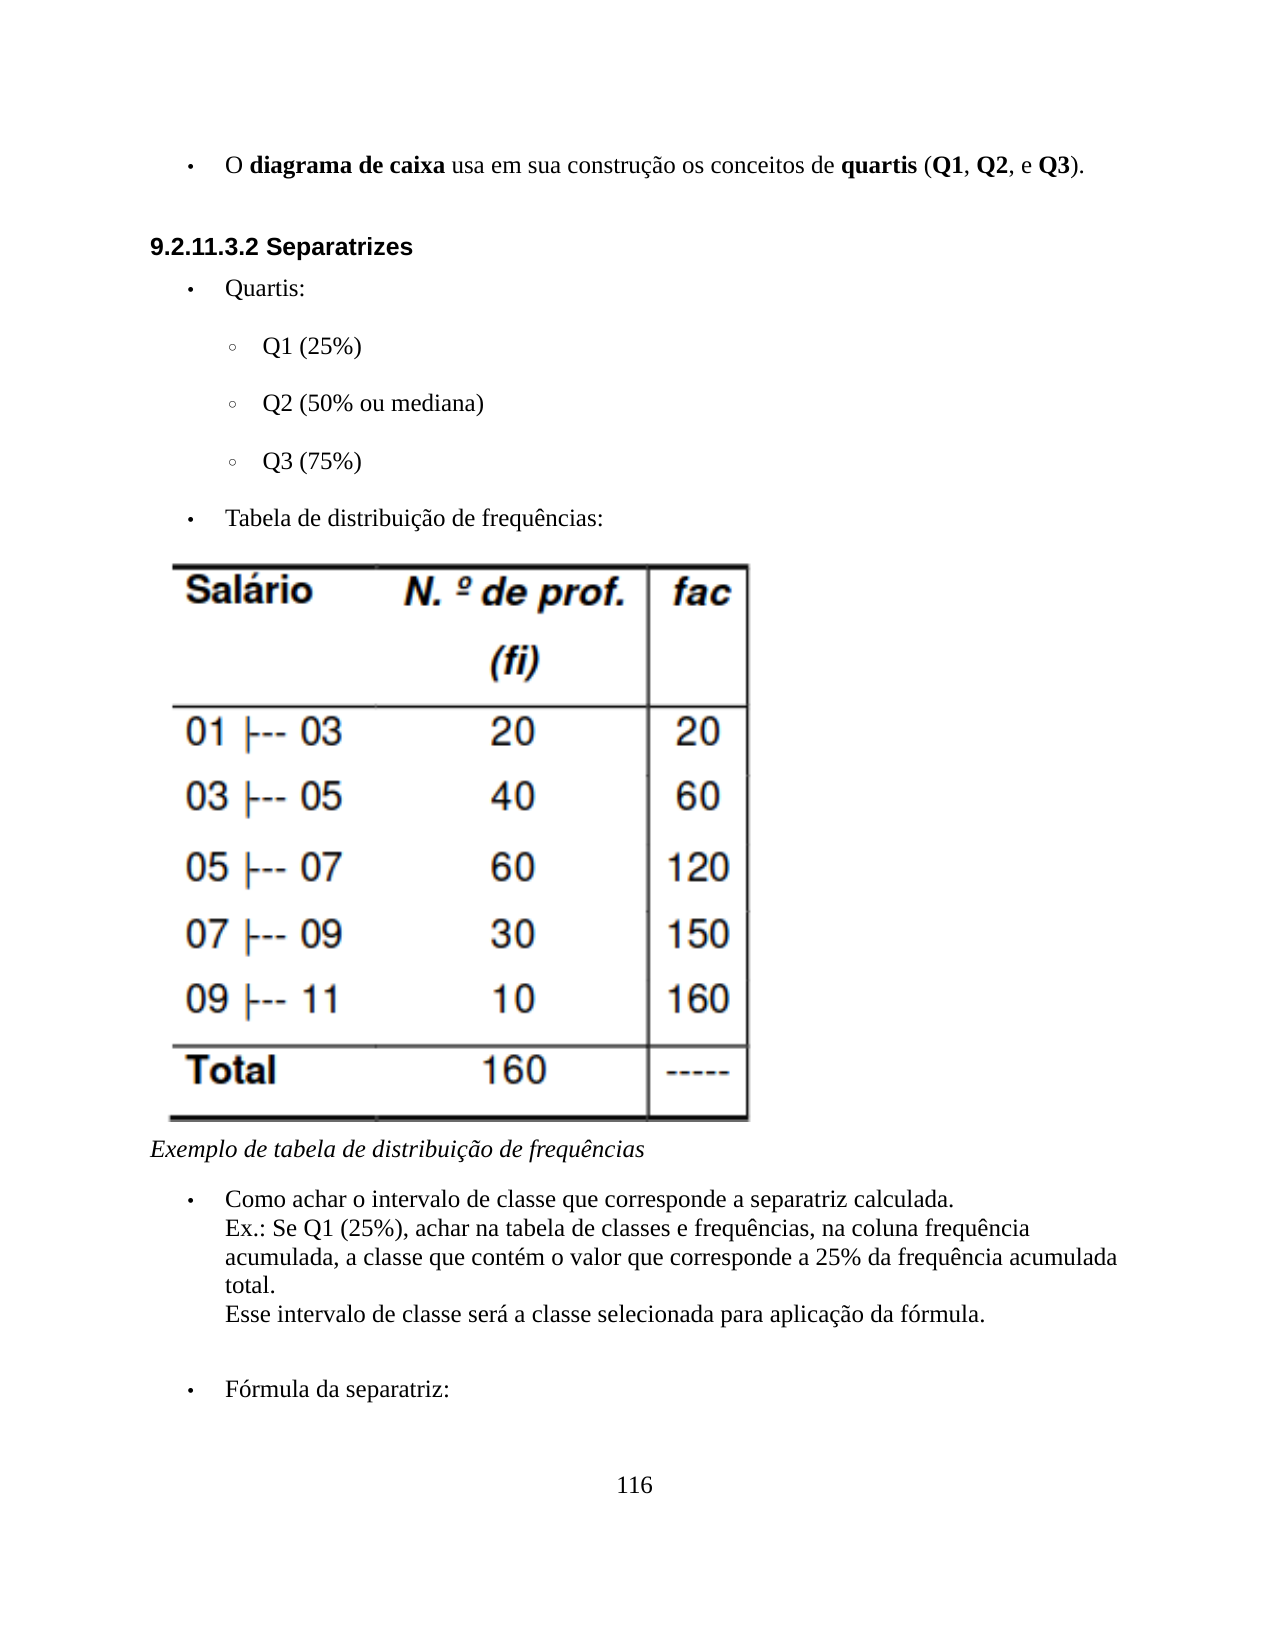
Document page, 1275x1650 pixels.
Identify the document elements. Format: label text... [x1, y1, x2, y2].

list Quartis: [187, 273, 1125, 331]
list Tabela de distribuição de frequências: [187, 503, 1125, 561]
list Q3 (75%) [225, 446, 1125, 503]
subtitle 9.2.11.3.2 Separatrizes [150, 232, 1125, 261]
list Como achar o intervalo de classe que corresponde a separatriz calculada. Ex.: Se Q1 (25%), achar na tabela de classes e frequências, na coluna frequência acumulada, a classe que contém o valor que corresponde a 25% da frequência acumulada total. Esse intervalo de classe será a classe selecionada para aplicação da fórmula. [187, 1184, 1125, 1357]
list O diagrama de caixa usa em sua construção os conceitos de quartis (Q1, Q2, e Q3). [187, 150, 1125, 207]
text Exemplo de tabela de distribuição de frequências [150, 1134, 1125, 1163]
picture [150, 561, 755, 1122]
list Fórmula da separatriz: [187, 1374, 1125, 1432]
list Q1 (25%) [225, 331, 1125, 388]
list Q2 (50% ou mediana) [225, 388, 1125, 446]
